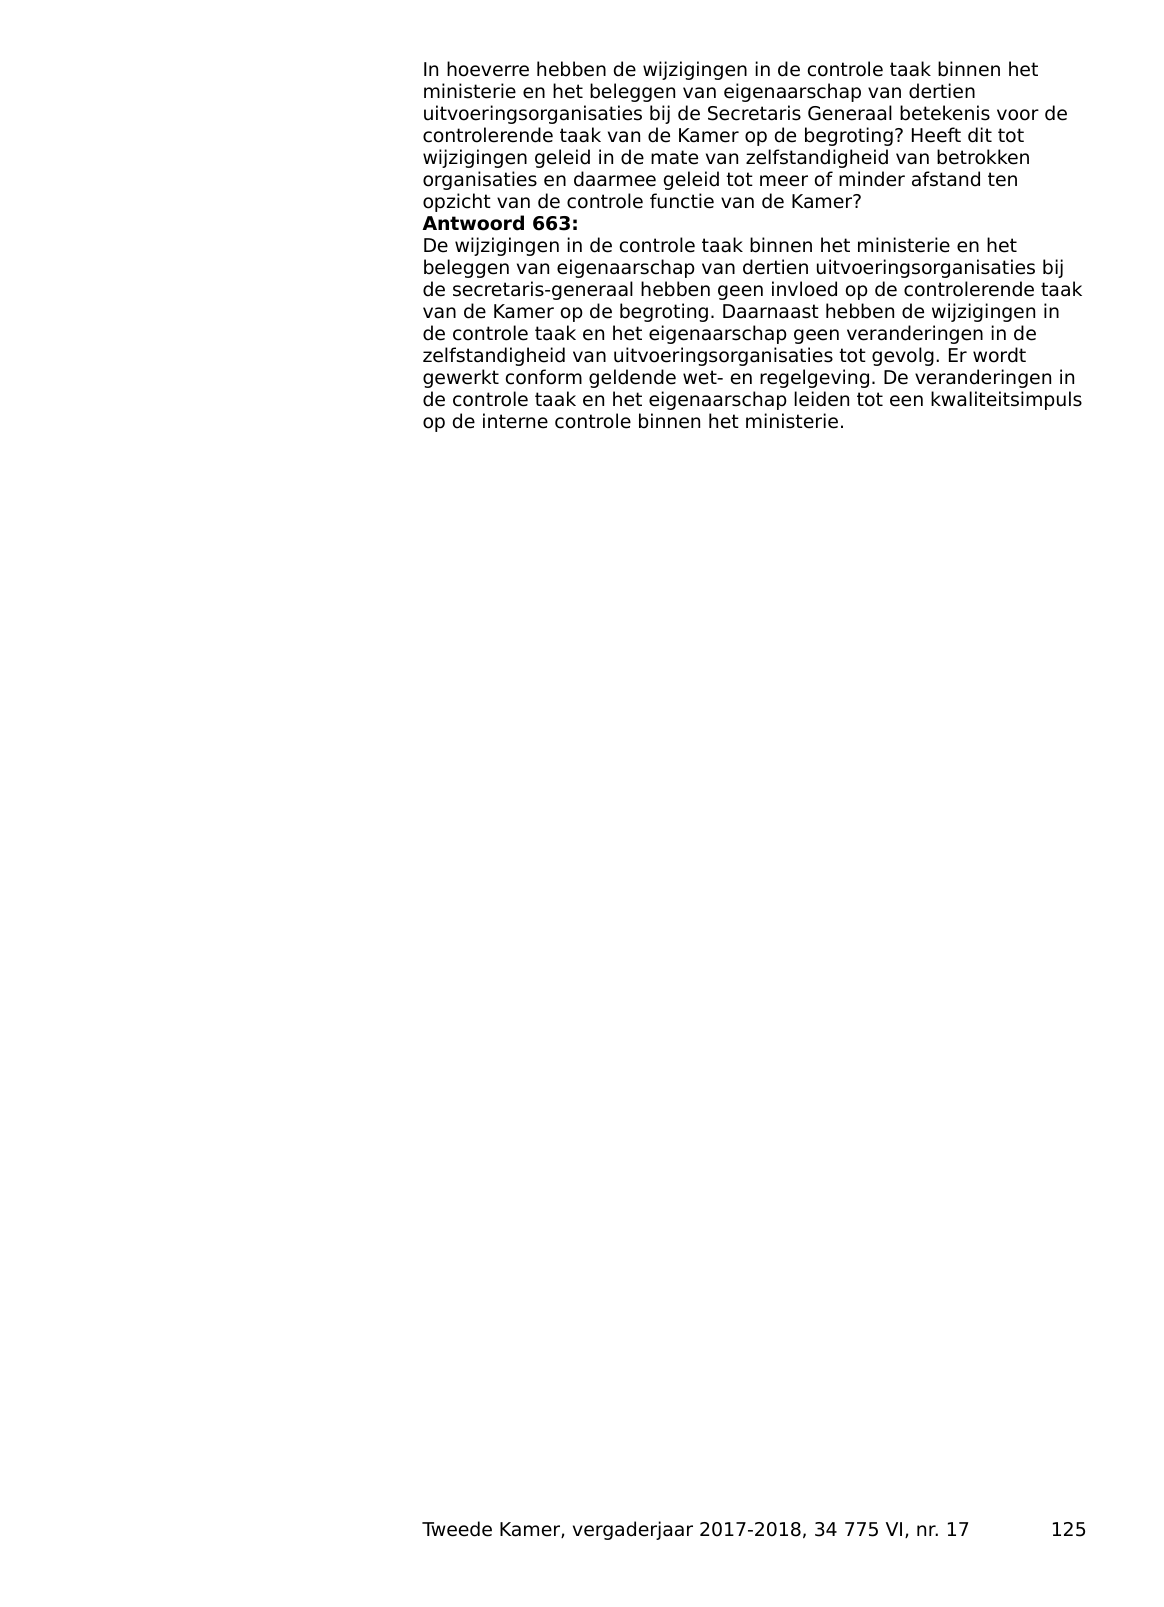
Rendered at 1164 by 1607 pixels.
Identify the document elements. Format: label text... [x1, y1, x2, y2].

text Antwoord 663: [422, 213, 1087, 235]
text In hoeverre hebben de wijzigingen in de controle taak binnen het ministerie en het beleggen van eigenaarschap van dertien uitvoeringsorganisaties bij de Secretaris Generaal betekenis voor de controlerende taak van de Kamer op de begroting? Heeft dit tot wijzigingen geleid in de mate van zelfstandigheid van betrokken organisaties en daarmee geleid tot meer of minder afstand ten opzicht van de controle functie van de Kamer? [422, 59, 1087, 213]
text De wijzigingen in de controle taak binnen het ministerie en het beleggen van eigenaarschap van dertien uitvoeringsorganisaties bij de secretaris-generaal hebben geen invloed op de controlerende taak van de Kamer op de begroting. Daarnaast hebben de wijzigingen in de controle taak en het eigenaarschap geen veranderingen in de zelfstandigheid van uitvoeringsorganisaties tot gevolg. Er wordt gewerkt conform geldende wet- en regelgeving. De veranderingen in de controle taak en het eigenaarschap leiden tot een kwaliteitsimpuls op de interne controle binnen het ministerie. [422, 235, 1087, 433]
